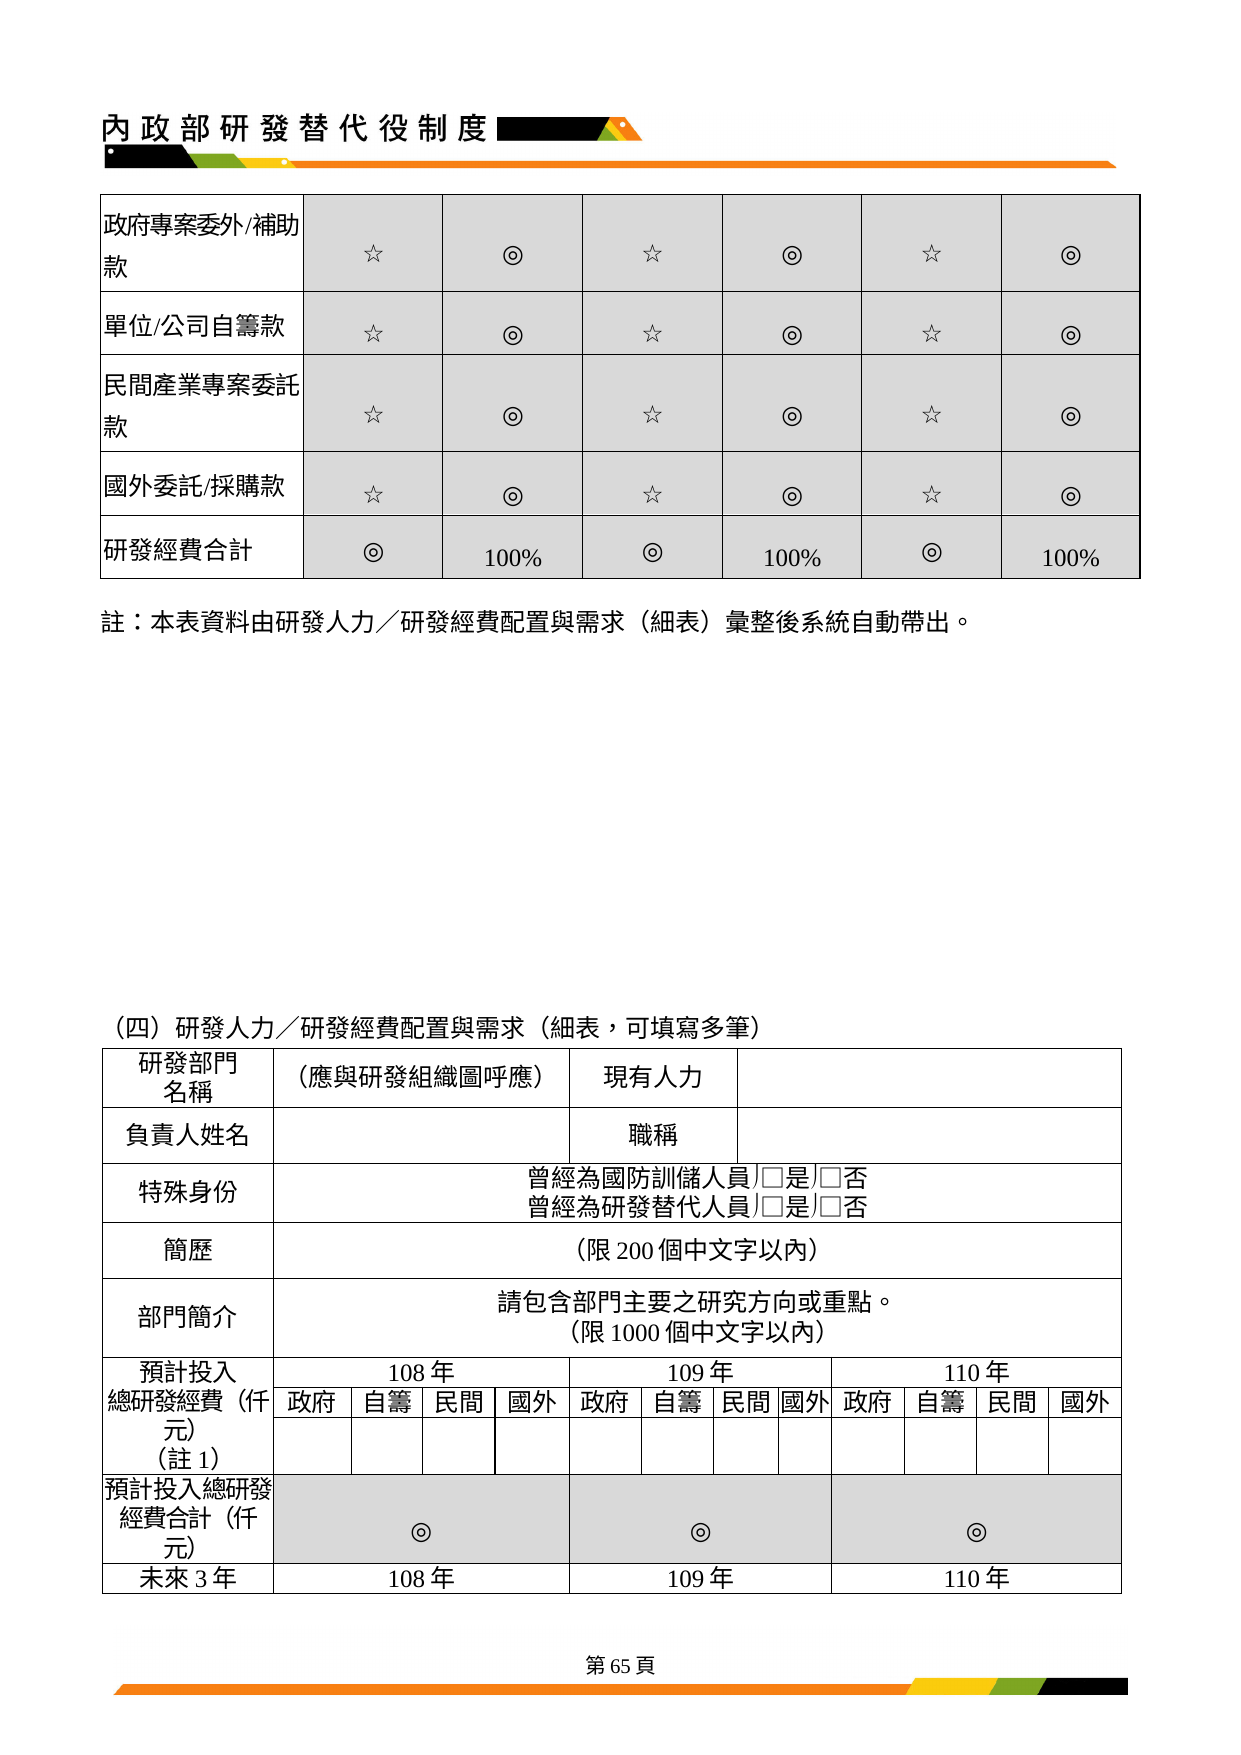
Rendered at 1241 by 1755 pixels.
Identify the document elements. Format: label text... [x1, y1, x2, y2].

table_cell ◎ [723, 292, 861, 354]
table_header （應與研發組織圖呼應） [274, 1049, 569, 1107]
table_header 研發部門 名稱 [103, 1049, 273, 1107]
table_header 現有人力 [570, 1049, 737, 1107]
table_cell ☆ [862, 452, 1001, 514]
table_cell ☆ [583, 292, 722, 354]
table_cell 民間 [977, 1388, 1048, 1417]
table_cell 國外委託/採購款 [101, 452, 303, 514]
table_cell 職稱 [570, 1108, 737, 1163]
table_cell 負責人姓名 [103, 1108, 273, 1163]
table_cell 108年 [274, 1358, 569, 1387]
table_cell ◎ [1002, 452, 1139, 514]
table_cell 民間產業專案委託款 [101, 355, 303, 451]
table_cell ☆ [583, 195, 722, 291]
table_cell [832, 1418, 904, 1474]
table_cell ☆ [583, 355, 722, 451]
table_cell ☆ [304, 452, 442, 514]
table_cell 請包含部門主要之研究方向或重點。 （限1000個中文字以內） [274, 1279, 1121, 1357]
table_cell 108年 [274, 1564, 569, 1593]
table_cell [274, 1418, 351, 1474]
table_cell ◎ [723, 452, 861, 514]
table_cell [905, 1418, 976, 1474]
table_cell 自籌 [642, 1388, 713, 1417]
table_cell [779, 1418, 831, 1474]
table_cell 政府專案委外/補助款 [101, 195, 303, 291]
table_cell [352, 1418, 422, 1474]
table_cell 政府 [832, 1388, 904, 1417]
table_cell 自籌 [905, 1388, 976, 1417]
table_cell ☆ [304, 355, 442, 451]
table_cell ☆ [304, 195, 442, 291]
table_cell ◎ [1002, 355, 1139, 451]
table_cell ◎ [583, 516, 722, 578]
table_cell ☆ [583, 452, 722, 514]
table_cell 自籌 [352, 1388, 422, 1417]
table_cell ◎ [443, 195, 582, 291]
table_cell [738, 1108, 1121, 1163]
table_cell 簡歷 [103, 1223, 273, 1278]
table_cell ◎ [723, 195, 861, 291]
table_cell ☆ [304, 292, 442, 354]
table_cell （限200個中文字以內） [274, 1223, 1121, 1278]
table_cell ◎ [723, 355, 861, 451]
table_cell 100% [1002, 516, 1139, 578]
table_cell 國外 [496, 1388, 569, 1417]
table_cell ☆ [862, 355, 1001, 451]
table_cell [423, 1418, 494, 1474]
table_cell 預計投入總研發經費合計（仟元） [103, 1475, 273, 1563]
table_cell 100% [443, 516, 582, 578]
table_cell ◎ [274, 1475, 569, 1563]
table_cell [570, 1418, 641, 1474]
table_cell 110年 [832, 1564, 1121, 1593]
table_cell ◎ [862, 516, 1001, 578]
table_cell 國外 [1049, 1388, 1121, 1417]
table_cell 曾經為國防訓儲人員□是□否 曾經為研發替代人員□是□否 [274, 1164, 1121, 1222]
table_cell 未來3年 [103, 1564, 273, 1593]
table_header [738, 1049, 1121, 1107]
table_cell 民間 [423, 1388, 494, 1417]
table_cell 100% [723, 516, 861, 578]
table_cell ☆ [862, 292, 1001, 354]
table_cell ◎ [443, 292, 582, 354]
table_cell 單位/公司自籌款 [101, 292, 303, 354]
table_cell ◎ [304, 516, 442, 578]
table_cell 研發經費合計 [101, 516, 303, 578]
table_cell ◎ [443, 452, 582, 514]
table_cell [274, 1108, 569, 1163]
text （四）研發人力／研發經費配置與需求（細表，可填寫多筆） [100, 985, 1140, 1048]
table_cell 109年 [570, 1358, 831, 1387]
table_cell 政府 [570, 1388, 641, 1417]
table_cell 民間 [714, 1388, 778, 1417]
table_cell 109年 [570, 1564, 831, 1593]
table_cell 部門簡介 [103, 1279, 273, 1357]
table_cell 國外 [779, 1388, 831, 1417]
table_cell 110年 [832, 1358, 1121, 1387]
table_cell ◎ [1002, 195, 1139, 291]
table_cell ◎ [832, 1475, 1121, 1563]
text 註：本表資料由研發人力／研發經費配置與需求（細表）彙整後系統自動帶出。 [100, 579, 1140, 642]
table_cell [642, 1418, 713, 1474]
table_cell ◎ [570, 1475, 831, 1563]
table_cell [977, 1418, 1048, 1474]
table_cell [714, 1418, 778, 1474]
table_cell 特殊身份 [103, 1164, 273, 1222]
table_cell ☆ [862, 195, 1001, 291]
table_cell [1049, 1418, 1121, 1474]
table_cell 預計投入 總研發經費（仟元） （註1） [103, 1358, 273, 1474]
table_cell 政府 [274, 1388, 351, 1417]
table_cell ◎ [1002, 292, 1139, 354]
table_cell ◎ [443, 355, 582, 451]
table_cell [496, 1418, 569, 1474]
